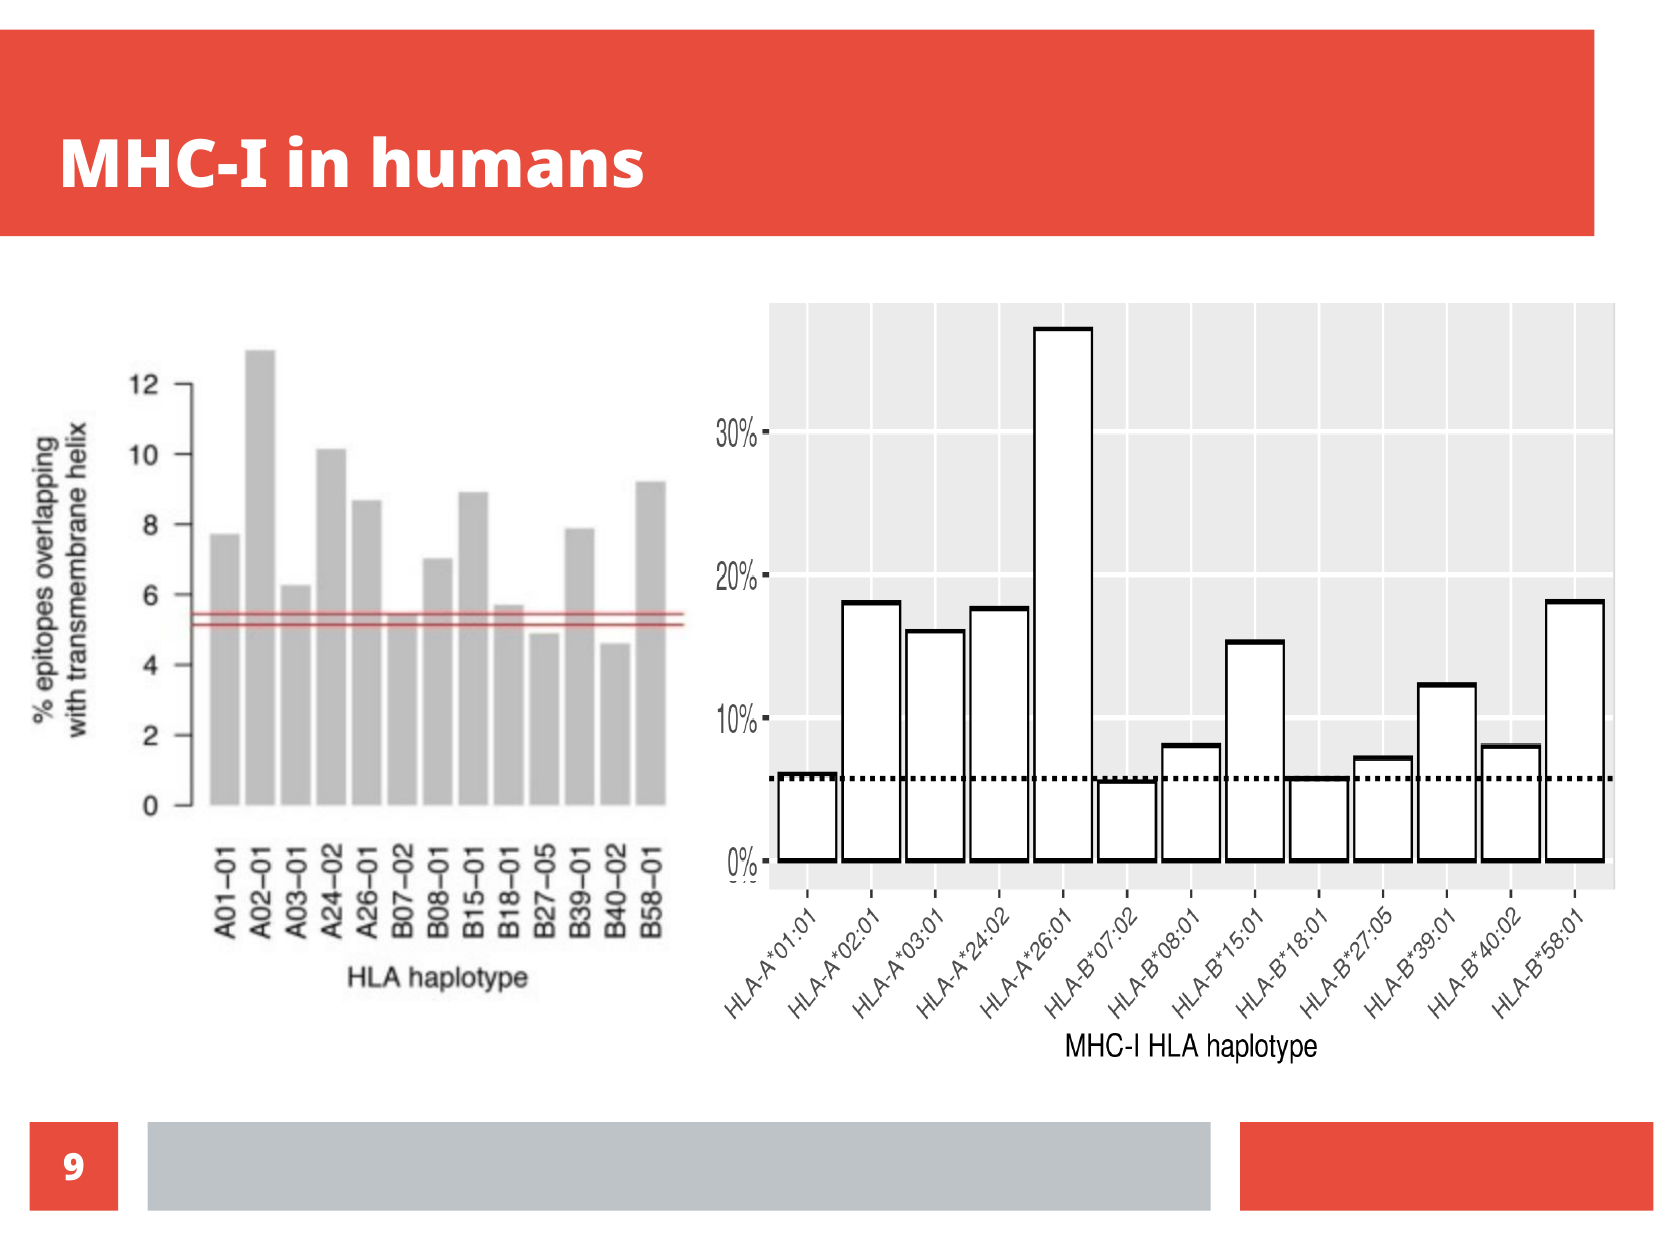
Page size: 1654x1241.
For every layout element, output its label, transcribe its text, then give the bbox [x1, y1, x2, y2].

picture [30, 344, 703, 1002]
picture [715, 286, 1616, 1067]
title MHC-I in humans [59, 59, 1595, 207]
